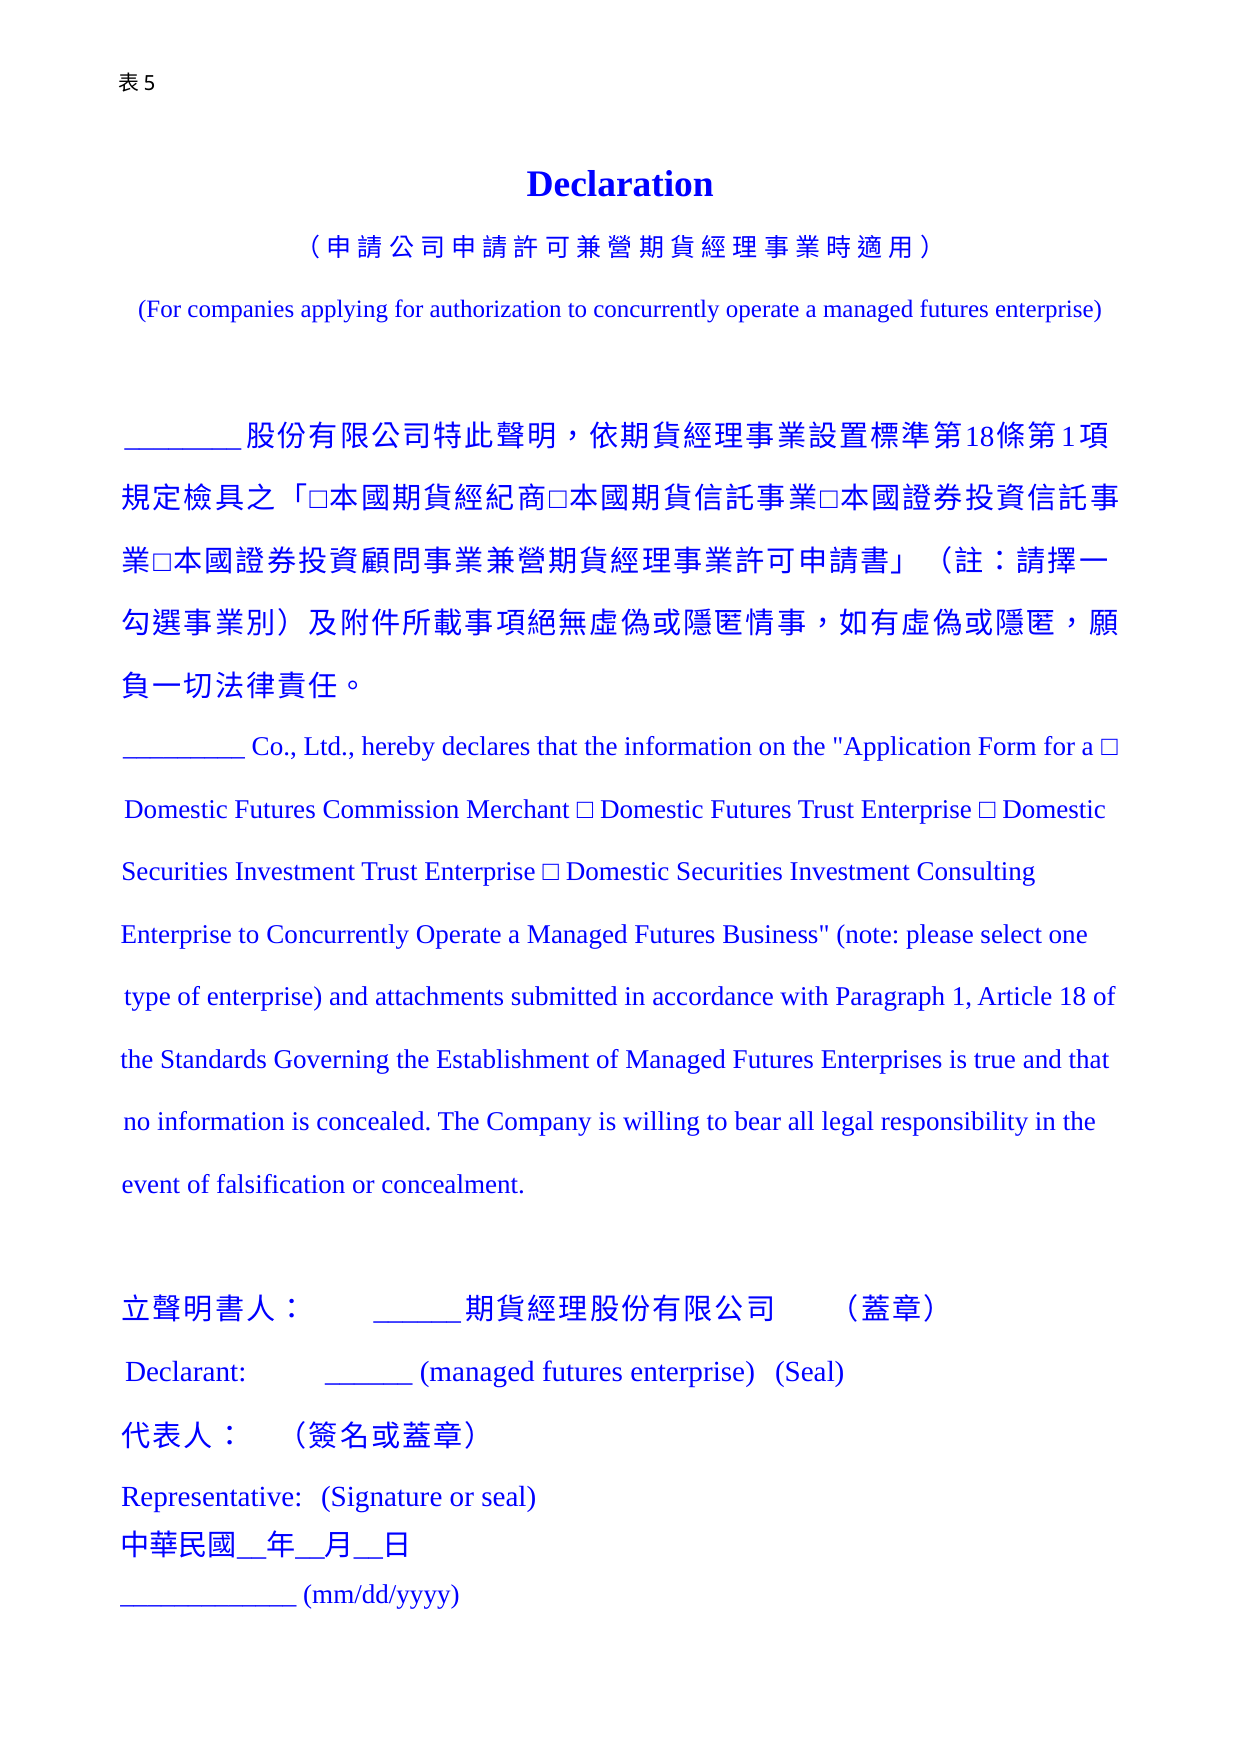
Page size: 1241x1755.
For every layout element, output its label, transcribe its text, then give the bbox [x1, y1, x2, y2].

text （申請公司申請許可兼營期貨經理事業時適用） [120, 204, 1120, 267]
text _________ Co., Ltd., hereby declares that the information on the "Application Form for a □ Domestic Futures Commission Merchant □ Domestic Futures Trust Enterprise □ Domestic Securities Investment Trust Enterprise □ Domestic Securities Investment Consulting Enterprise to Concurrently Operate a Managed Futures Business" (note: please select one type of enterprise) and attachments submitted in accordance with Paragraph 1, Article 18 of the Standards Governing the Establishment of Managed Futures Enterprises is true and that no information is concealed. The Company is willing to bear all legal responsibility in the event of falsification or concealment. [120, 704, 1120, 1204]
text Representative: (Signature or seal) [120, 1454, 1120, 1517]
text _____________ (mm/dd/yyyy) [120, 1565, 1120, 1613]
text Declarant: ______ (managed futures enterprise) (Seal) [120, 1329, 1120, 1392]
text 中華民國__年__月__日 [120, 1517, 1120, 1565]
text 代表人： （簽名或蓋章） [120, 1392, 1120, 1454]
text 立聲明書人： ______期貨經理股份有限公司 （蓋章） [120, 1267, 1120, 1329]
text ________股份有限公司特此聲明，依期貨經理事業設置標準第18條第1項規定檢具之「□本國期貨經紀商□本國期貨信託事業□本國證券投資信託事業□本國證券投資顧問事業兼營期貨經理事業許可申請書」（註：請擇一勾選事業別）及附件所載事項絕無虛偽或隱匿情事，如有虛偽或隱匿，願負一切法律責任。 [120, 392, 1120, 704]
text (For companies applying for authorization to concurrently operate a managed futures enterprise) [120, 267, 1120, 329]
text Declaration [120, 142, 1120, 204]
